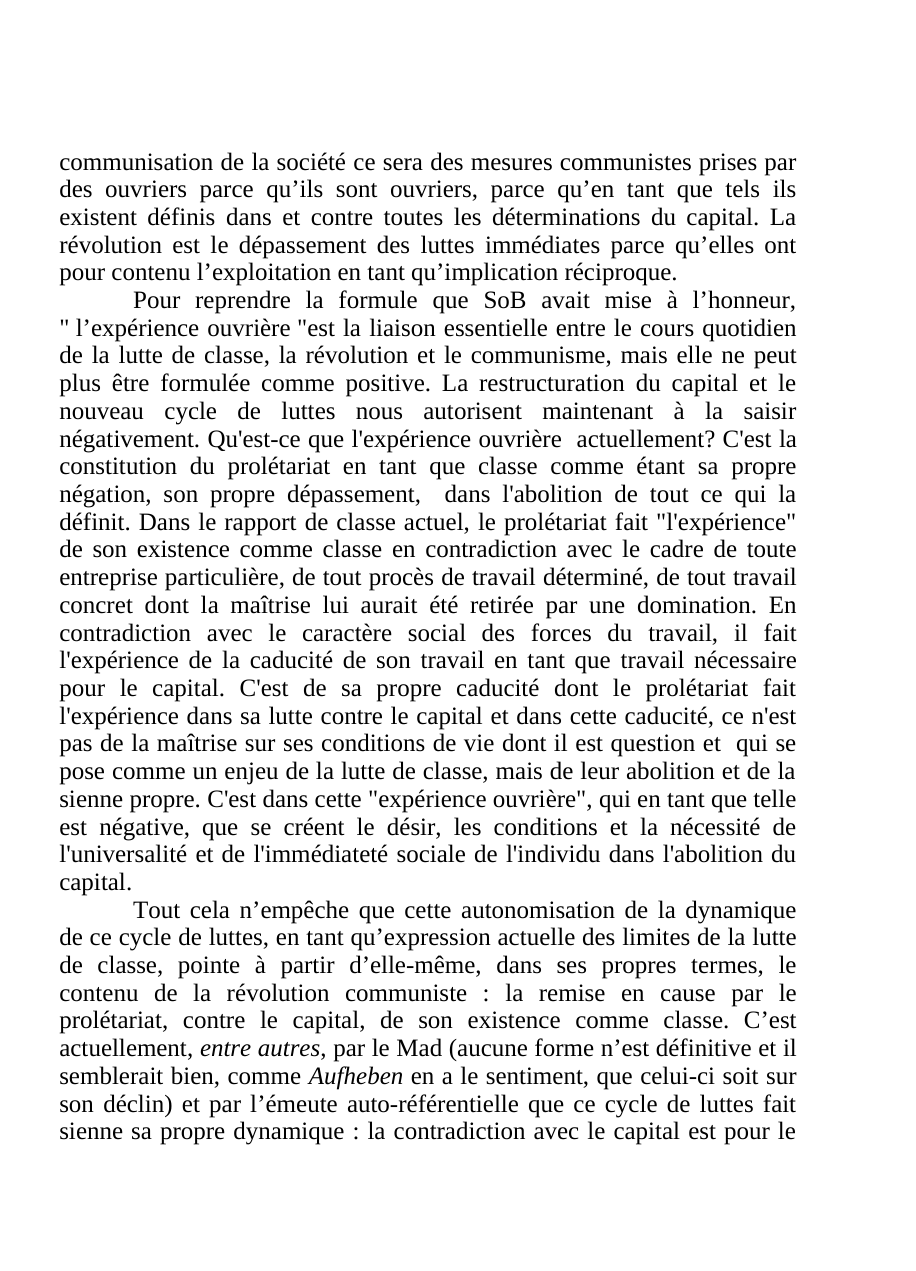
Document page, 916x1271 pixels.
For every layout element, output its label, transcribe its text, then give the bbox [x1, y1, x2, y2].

text Pour reprendre la formule que SoB avait mise à l’honneur, " l’expérience ouvrière "est la liaison essentielle entre le cours quotidien de la lutte de classe, la révolution et le communisme, mais elle ne peut plus être formulée comme positive. La restructuration du capital et le nouveau cycle de luttes nous autorisent maintenant à la saisir négativement. Qu'est-ce que l'expérience ouvrière actuellement? C'est la constitution du prolétariat en tant que classe comme étant sa propre négation, son propre dépassement, dans l'abolition de tout ce qui la définit. Dans le rapport de classe actuel, le prolétariat fait "l'expérience" de son existence comme classe en contradiction avec le cadre de toute entreprise particulière, de tout procès de travail déterminé, de tout travail concret dont la maîtrise lui aurait été retirée par une domination. En contradiction avec le caractère social des forces du travail, il fait l'expérience de la caducité de son travail en tant que travail nécessaire pour le capital. C'est de sa propre caducité dont le prolétariat fait l'expérience dans sa lutte contre le capital et dans cette caducité, ce n'est pas de la maîtrise sur ses conditions de vie dont il est question et qui se pose comme un enjeu de la lutte de classe, mais de leur abolition et de la sienne propre. C'est dans cette "expérience ouvrière", qui en tant que telle est négative, que se créent le désir, les conditions et la nécessité de l'universalité et de l'immédiateté sociale de l'individu dans l'abolition du capital. [59, 286, 797, 896]
text communisation de la société ce sera des mesures communistes prises par des ouvriers parce qu’ils sont ouvriers, parce qu’en tant que tels ils existent définis dans et contre toutes les déterminations du capital. La révolution est le dépassement des luttes immédiates parce qu’elles ont pour contenu l’exploitation en tant qu’implication réciproque. [59, 148, 797, 286]
text Tout cela n’empêche que cette autonomisation de la dynamique de ce cycle de luttes, en tant qu’expression actuelle des limites de la lutte de classe, pointe à partir d’elle-même, dans ses propres termes, le contenu de la révolution communiste : la remise en cause par le prolétariat, contre le capital, de son existence comme classe. C’est actuellement, entre autres, par le Mad (aucune forme n’est définitive et il semblerait bien, comme Aufheben en a le sentiment, que celui-ci soit sur son déclin) et par l’émeute auto-référentielle que ce cycle de luttes fait sienne sa propre dynamique : la contradiction avec le capital est pour le [59, 896, 797, 1145]
